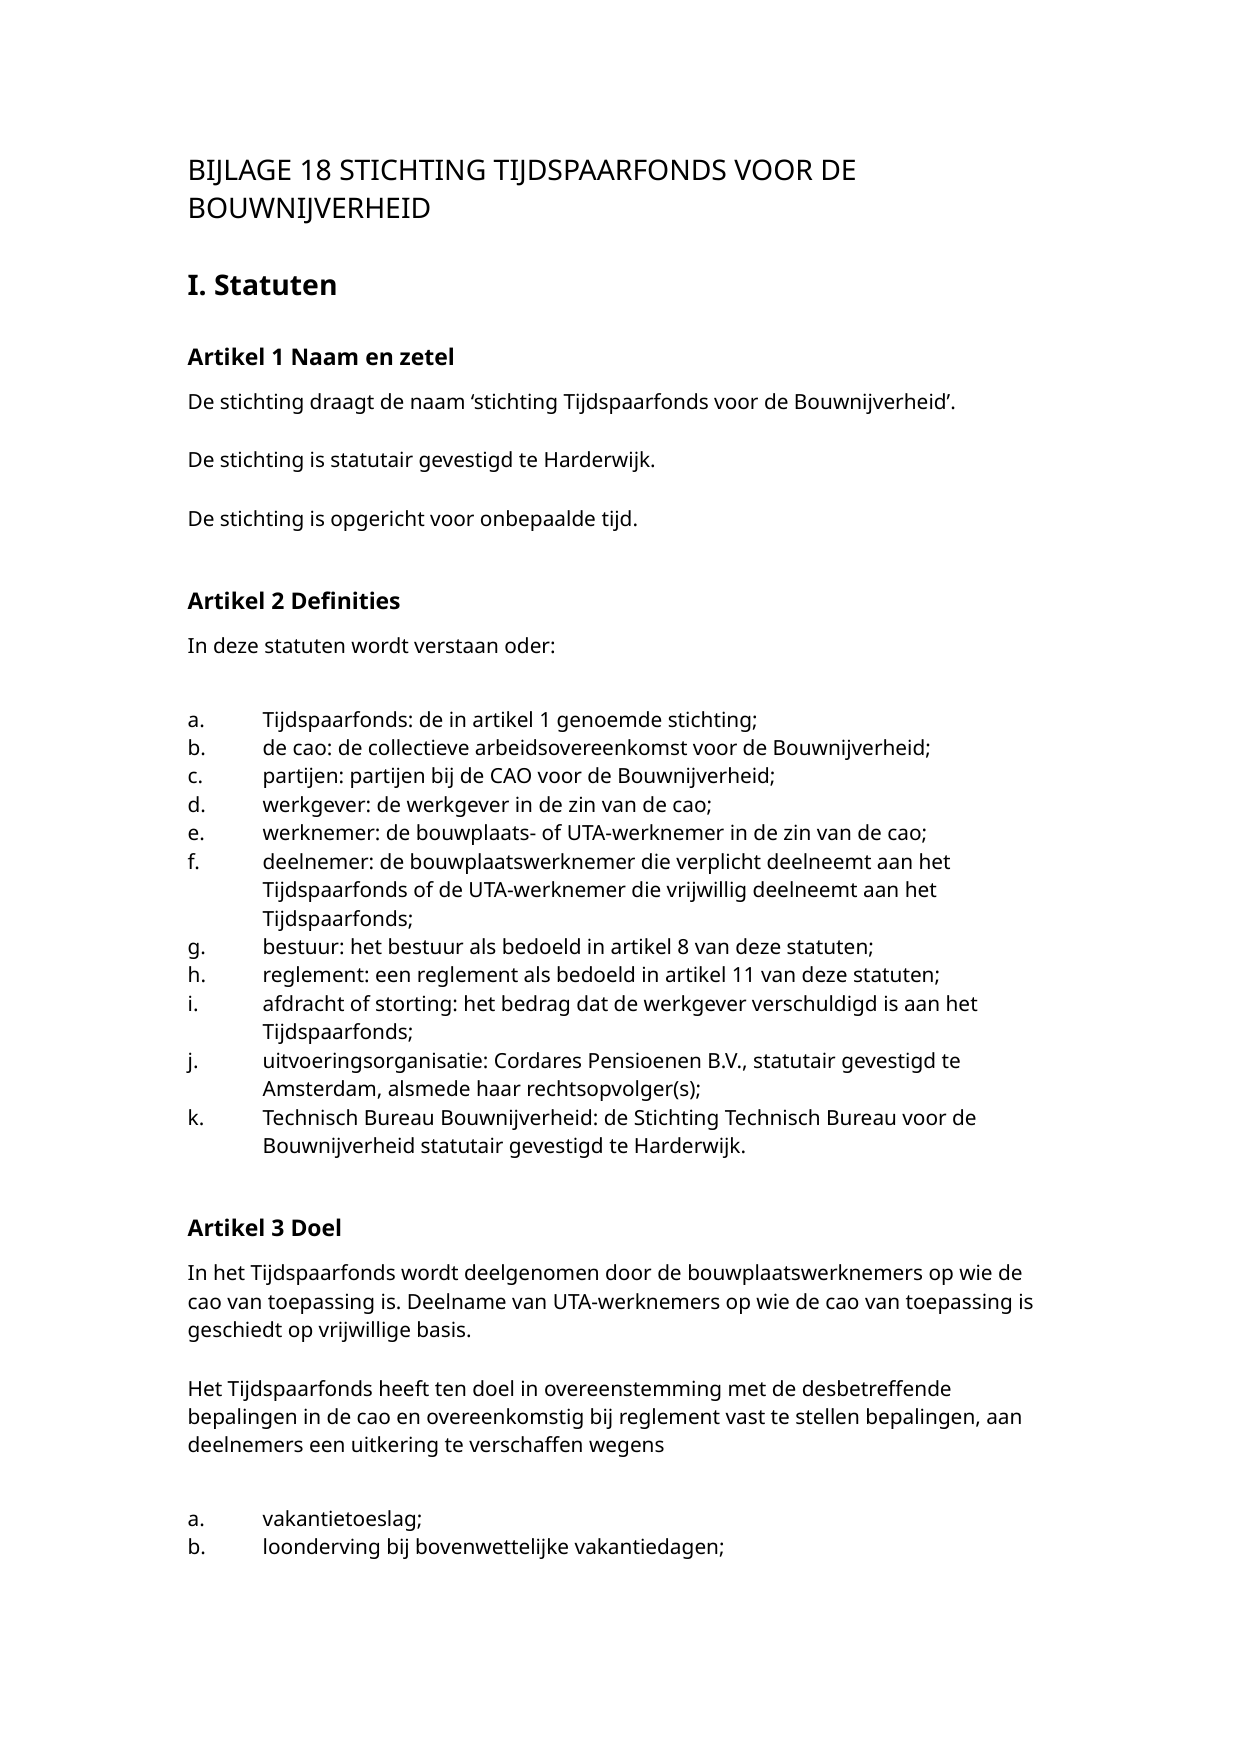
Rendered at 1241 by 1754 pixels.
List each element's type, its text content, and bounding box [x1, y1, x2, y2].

list de cao: de collectieve arbeidsovereenkomst voor de Bouwnijverheid; [187, 733, 1053, 762]
list werknemer: de bouwplaats- of UTA-werknemer in de zin van de cao; [187, 818, 1053, 847]
list vakantietoeslag; [187, 1504, 1053, 1532]
list afdracht of storting: het bedrag dat de werkgever verschuldigd is aan het Tijdspaarfonds; [187, 989, 1053, 1046]
list uitvoeringsorganisatie: Cordares Pensioenen B.V., statutair gevestigd te Amsterdam, alsmede haar rechtsopvolger(s); [187, 1046, 1053, 1103]
text In deze statuten wordt verstaan oder: [187, 631, 1053, 660]
list Tijdspaarfonds: de in artikel 1 genoemde stichting; [187, 705, 1053, 733]
list Technisch Bureau Bouwnijverheid: de Stichting Technisch Bureau voor de Bouwnijverheid statutair gevestigd te Harderwijk. [187, 1103, 1053, 1160]
list deelnemer: de bouwplaatswerknemer die verplicht deelneemt aan het Tijdspaarfonds of de UTA-werknemer die vrijwillig deelneemt aan het Tijdspaarfonds; [187, 847, 1053, 932]
subtitle Artikel 1 Naam en zetel [187, 341, 1053, 372]
subtitle I. Statuten [187, 265, 1053, 303]
list werkgever: de werkgever in de zin van de cao; [187, 790, 1053, 818]
list bestuur: het bestuur als bedoeld in artikel 8 van deze statuten; [187, 932, 1053, 961]
list partijen: partijen bij de CAO voor de Bouwnijverheid; [187, 762, 1053, 790]
text Het Tijdspaarfonds heeft ten doel in overeenstemming met de desbetreffende bepalingen in de cao en overeenkomstig bij reglement vast te stellen bepalingen, aan deelnemers een uitkering te verschaffen wegens [187, 1374, 1053, 1459]
text In het Tijdspaarfonds wordt deelgenomen door de bouwplaatswerknemers op wie de cao van toepassing is. Deelname van UTA-werknemers op wie de cao van toepassing is geschiedt op vrijwillige basis. [187, 1258, 1053, 1344]
list loonderving bij bovenwettelijke vakantiedagen; [187, 1532, 1053, 1561]
subtitle BIJLAGE 18 STICHTING TIJDSPAARFONDS VOOR DE BOUWNIJVERHEID [187, 150, 1053, 227]
list reglement: een reglement als bedoeld in artikel 11 van deze statuten; [187, 961, 1053, 989]
subtitle Artikel 3 Doel [187, 1212, 1053, 1243]
text De stichting is statutair gevestigd te Harderwijk. [187, 446, 1053, 474]
text De stichting is opgericht voor onbepaalde tijd. [187, 504, 1053, 532]
subtitle Artikel 2 Definities [187, 585, 1053, 616]
text De stichting draagt de naam ‘stichting Tijdspaarfonds voor de Bouwnijverheid’. [187, 387, 1053, 416]
